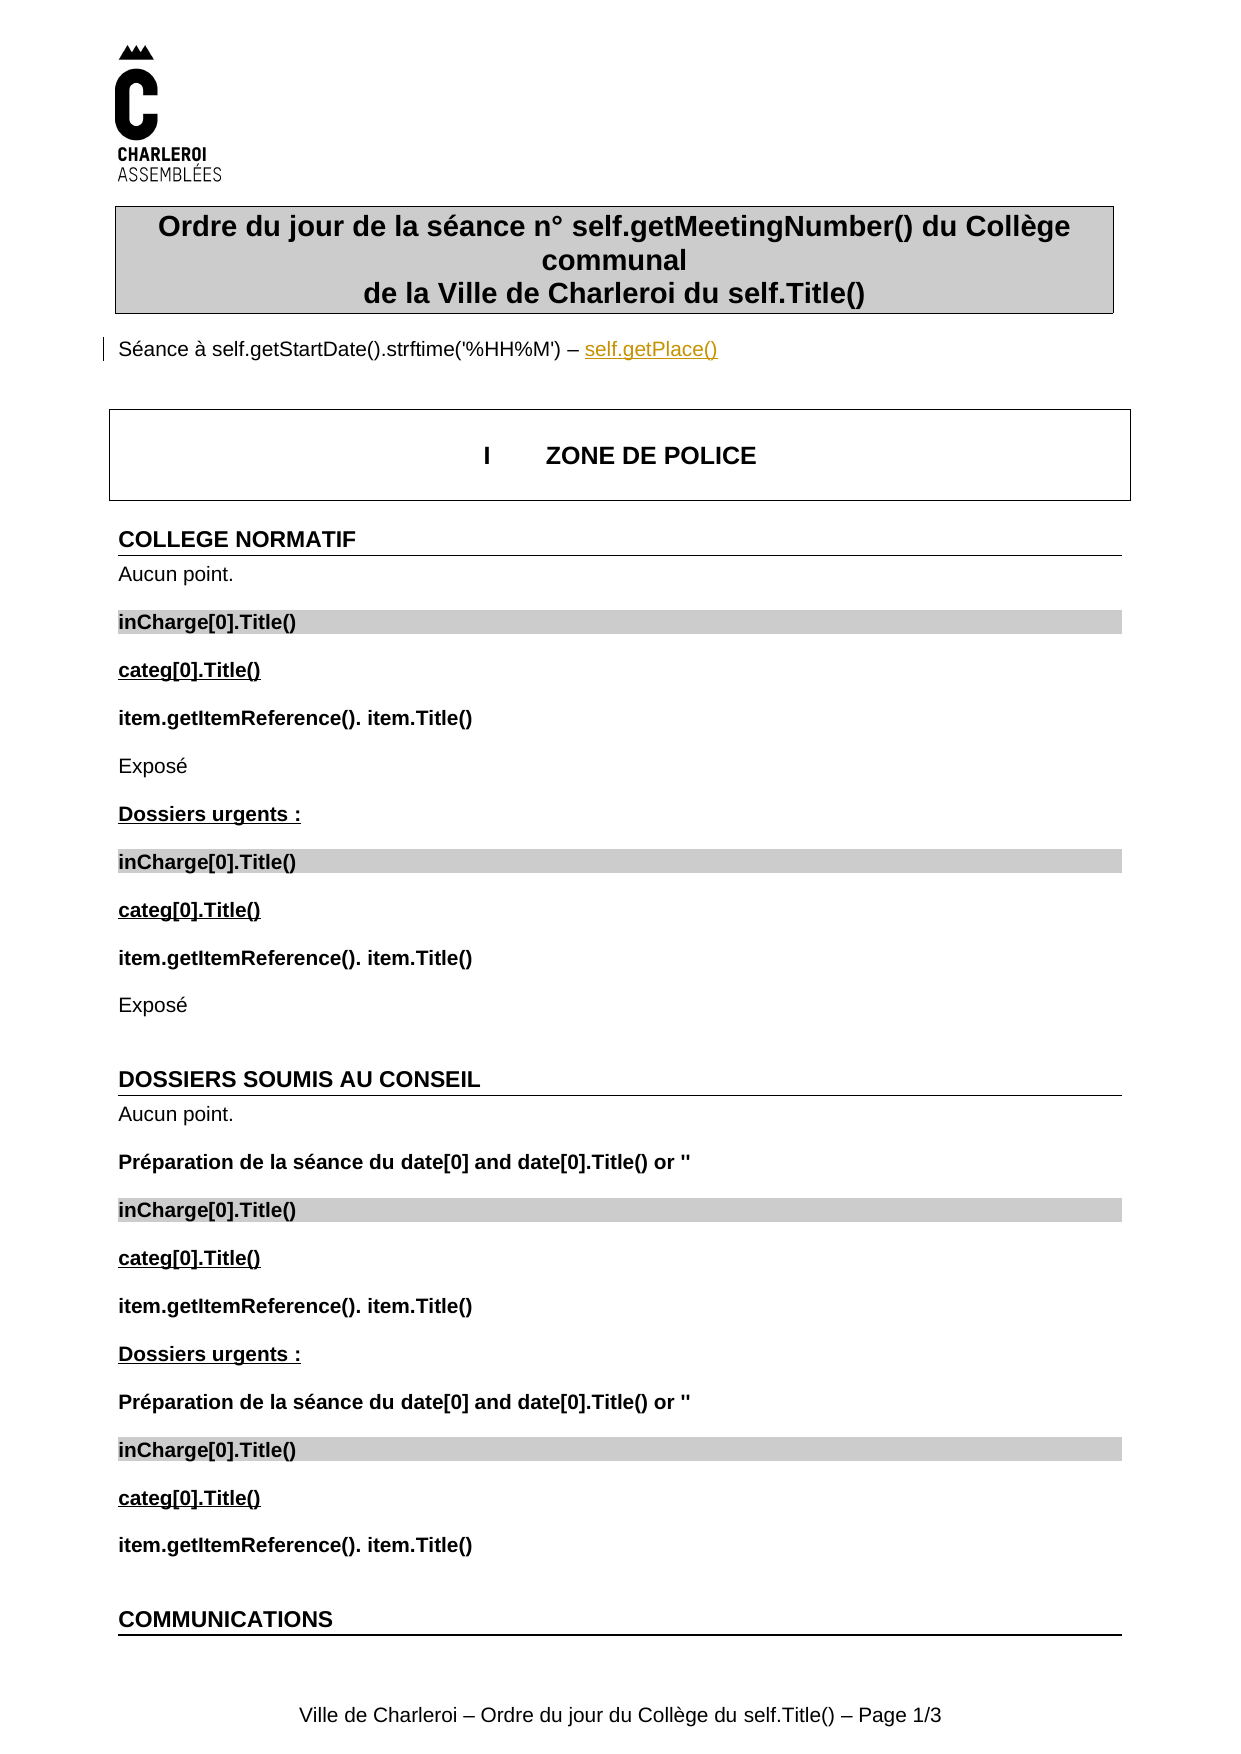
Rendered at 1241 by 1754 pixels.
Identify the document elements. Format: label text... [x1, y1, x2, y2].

subtitle DOSSIERS SOUMIS AU CONSEIL [118, 1066, 1122, 1095]
subtitle COLLEGE NORMATIF [118, 526, 1122, 555]
text categ[0].Title() [118, 897, 1122, 921]
text inCharge[0].Title() [118, 849, 1122, 873]
text item.getItemReference(). item.Title() [118, 1294, 1122, 1318]
text inCharge[0].Title() [118, 1198, 1122, 1222]
text item.getItemReference(). item.Title() [118, 1533, 1122, 1557]
text Aucun point. [118, 562, 1122, 586]
text Dossiers urgents : [118, 1342, 1122, 1389]
text Dossiers urgents : [118, 802, 1122, 849]
text Préparation de la séance du date[0] and date[0].Title() or '' [118, 1150, 1122, 1174]
text categ[0].Title() [118, 1246, 1122, 1270]
text Exposé [118, 993, 1122, 1041]
text Séance à self.getStartDate().strftime('%HH%M') – self.getPlace() [118, 337, 1122, 361]
text categ[0].Title() [118, 1485, 1122, 1509]
text categ[0].Title() [118, 658, 1122, 682]
text Ordre du jour de la séance n° self.getMeetingNumber() du Collège communal de la Ville de Charleroi du self.Title() [116, 207, 1113, 313]
text inCharge[0].Title() [118, 610, 1122, 634]
text inCharge[0].Title() [118, 1437, 1122, 1461]
picture [115, 45, 221, 185]
text item.getItemReference(). item.Title() [118, 945, 1122, 969]
text Exposé [118, 754, 1122, 802]
text item.getItemReference(). item.Title() [118, 706, 1122, 730]
subtitle COMMUNICATIONS [118, 1606, 1122, 1634]
text Aucun point. [118, 1102, 1122, 1126]
text I ZONE DE POLICE [118, 441, 1122, 469]
text Préparation de la séance du date[0] and date[0].Title() or '' [118, 1389, 1122, 1413]
